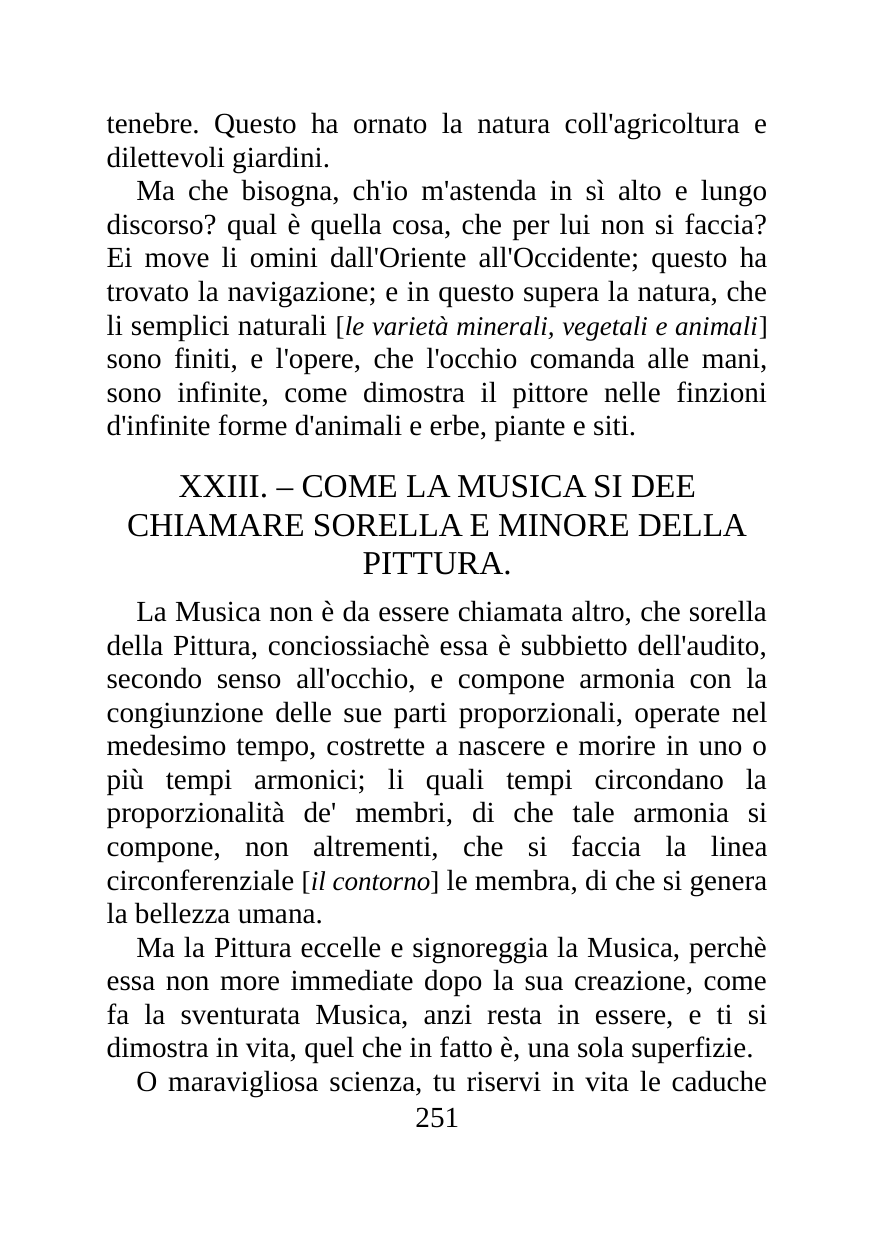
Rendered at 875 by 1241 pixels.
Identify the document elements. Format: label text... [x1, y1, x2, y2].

text tenebre. Questo ha ornato la natura coll'agricoltura e dilettevoli giardini. [106, 106, 768, 173]
text Ma che bisogna, ch'io m'astenda in sì alto e lungo discorso? qual è quella cosa, che per lui non si faccia? Ei move li omini dall'Oriente all'Occidente; questo ha trovato la navigazione; e in questo supera la natura, che li semplici naturali [le varietà minerali, vegetali e animali] sono finiti, e l'opere, che l'occhio comanda alle mani, sono infinite, come dimostra il pittore nelle finzioni d'infinite forme d'animali e erbe, piante e siti. [106, 173, 768, 442]
text La Musica non è da essere chiamata altro, che sorella della Pittura, conciossiachè essa è subbietto dell'audito, secondo senso all'occhio, e compone armonia con la congiunzione delle sue parti proporzionali, operate nel medesimo tempo, costrette a nascere e morire in uno o più tempi armonici; li quali tempi circondano la proporzionalità de' membri, di che tale armonia si compone, non altrementi, che si faccia la linea circonferenziale [il contorno] le membra, di che si genera la bellezza umana. [106, 594, 768, 930]
text Ma la Pittura eccelle e signoreggia la Musica, perchè essa non more immediate dopo la sua creazione, come fa la sventurata Musica, anzi resta in essere, e ti si dimostra in vita, quel che in fatto è, una sola superfizie. [106, 930, 768, 1064]
text O maravigliosa scienza, tu riservi in vita le caduche [106, 1064, 768, 1097]
subtitle XXIII. ‒ COME LA MUSICA SI DEE CHIAMARE SORELLA E MINORE DELLA PITTURA. [106, 467, 768, 582]
